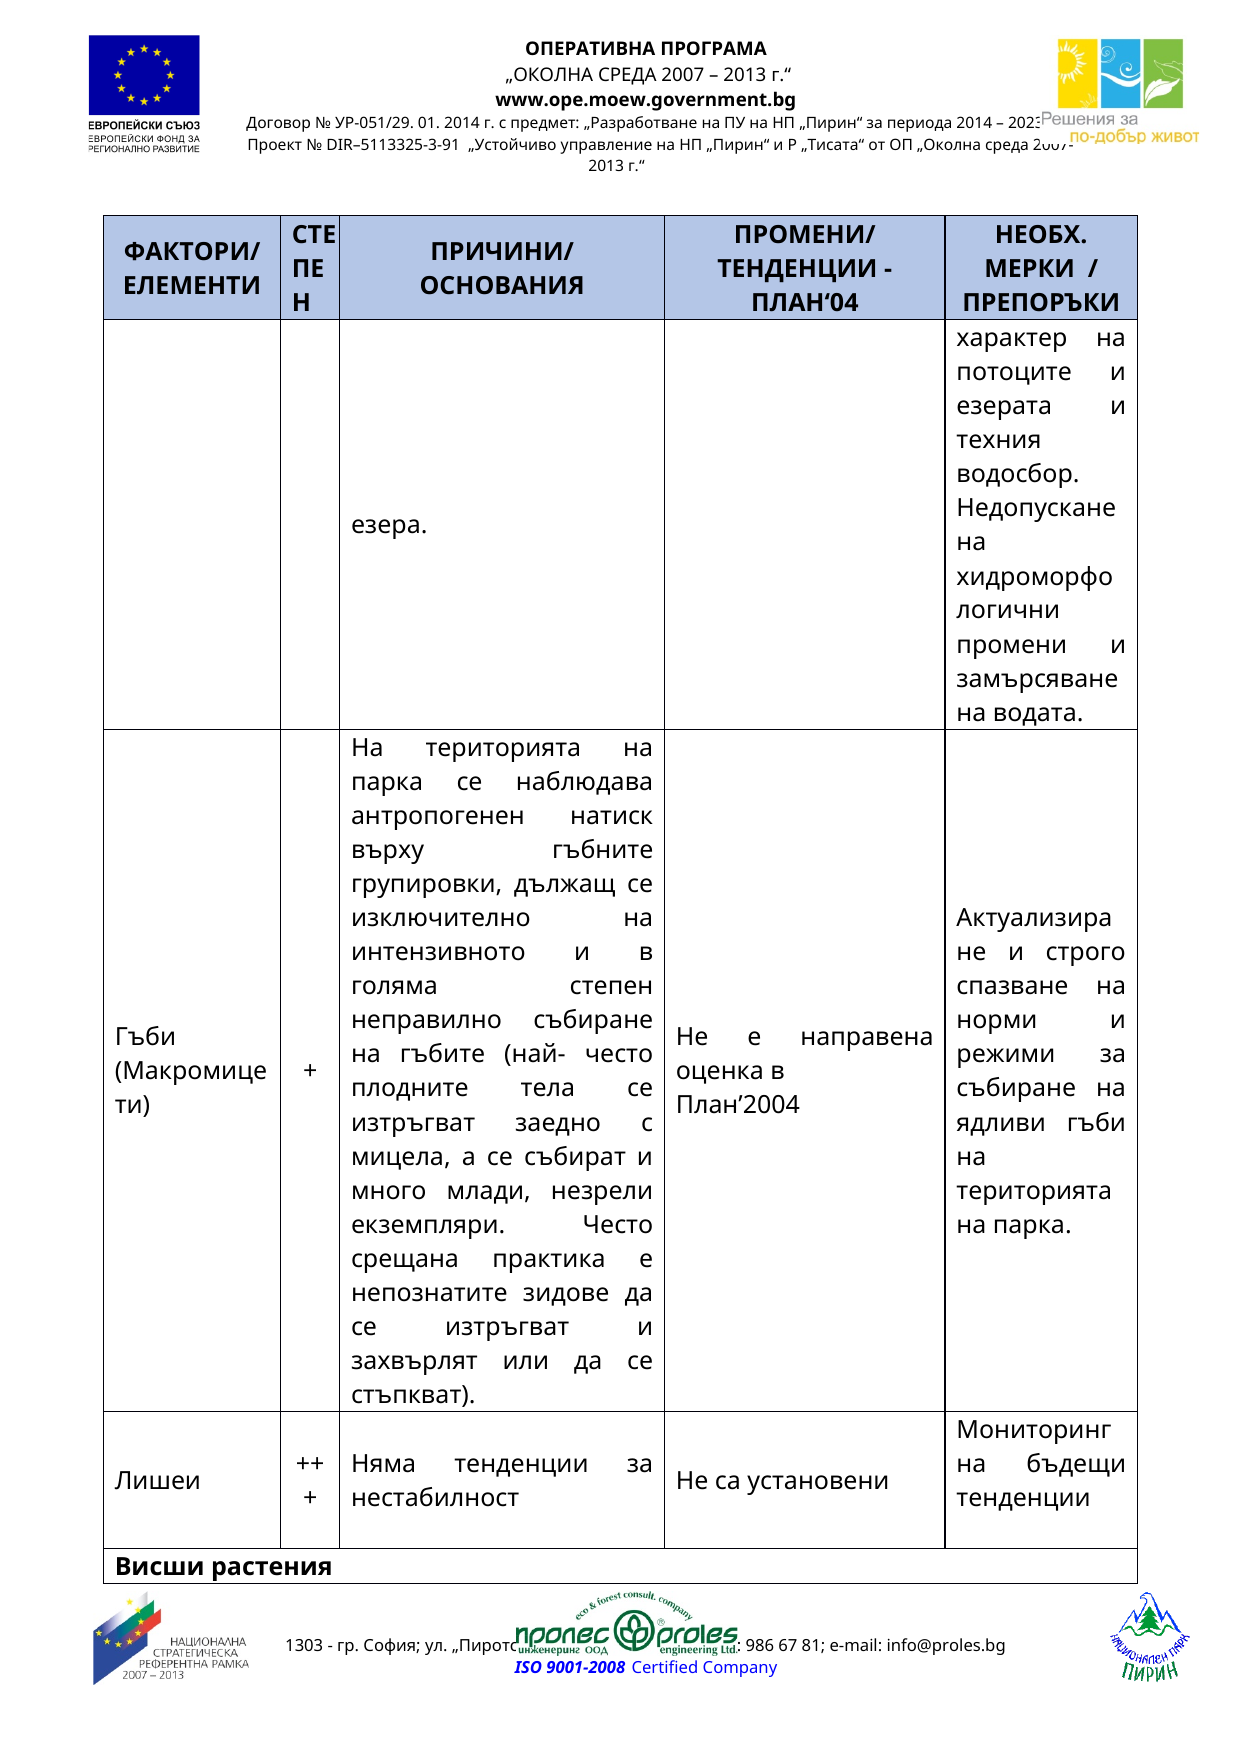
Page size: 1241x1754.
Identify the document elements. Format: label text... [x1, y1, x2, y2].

table_header ПРИЧИНИ/ ОСНОВАНИЯ [340, 216, 664, 319]
table_cell +++ [281, 1412, 339, 1548]
table_header НЕОБХ. МЕРКИ / ПРЕПОРЪКИ [946, 216, 1137, 319]
table_cell Лишеи [104, 1412, 280, 1548]
picture [93, 1591, 249, 1685]
table_cell Висши растения [104, 1549, 1137, 1583]
table_cell Гъби (Макромицети) [104, 730, 280, 1411]
table_cell Не е направена оценка в План’2004 [665, 730, 944, 1411]
table_cell + [281, 730, 339, 1411]
picture [516, 1591, 738, 1656]
table_header ПРОМЕНИ/ ТЕНДЕНЦИИ - ПЛАН‘04 [665, 216, 944, 319]
table_cell характер на потоците и езерата и техния водосбор. Недопускане на хидроморфологични промени и замърсяване на водата. [946, 320, 1137, 728]
table_cell Актуализиране и строго спазване на норми и режими за събиране на ядливи гъби на територията на парка. [946, 730, 1137, 1411]
table_cell [104, 320, 280, 728]
table_cell Не са установени [665, 1412, 944, 1548]
table_cell [281, 320, 339, 728]
picture [88, 35, 200, 157]
picture [1108, 1591, 1191, 1683]
table_cell [665, 320, 944, 728]
picture [1039, 35, 1200, 144]
table_header ФАКТОРИ/ ЕЛЕМЕНТИ [104, 216, 280, 319]
table_cell езера. [340, 320, 664, 728]
table_cell Мониторинг на бъдещи тенденции [946, 1412, 1137, 1548]
table_cell На територията на парка се наблюдава антропогенен натиск върху гъбните групировки, дължащ се изключително на интензивното и в голяма степен неправилно събиране на гъбите (най- често плодните тела се изтръгват заедно с мицела, а се събират и много млади, незрели екземпляри. Често срещана практика е непознатите зидове да се изтръгват и захвърлят или да се стъпкват). [340, 730, 664, 1411]
table_header СТЕ ПЕН [281, 216, 339, 319]
table_cell Няма тенденции за нестабилност [340, 1412, 664, 1548]
